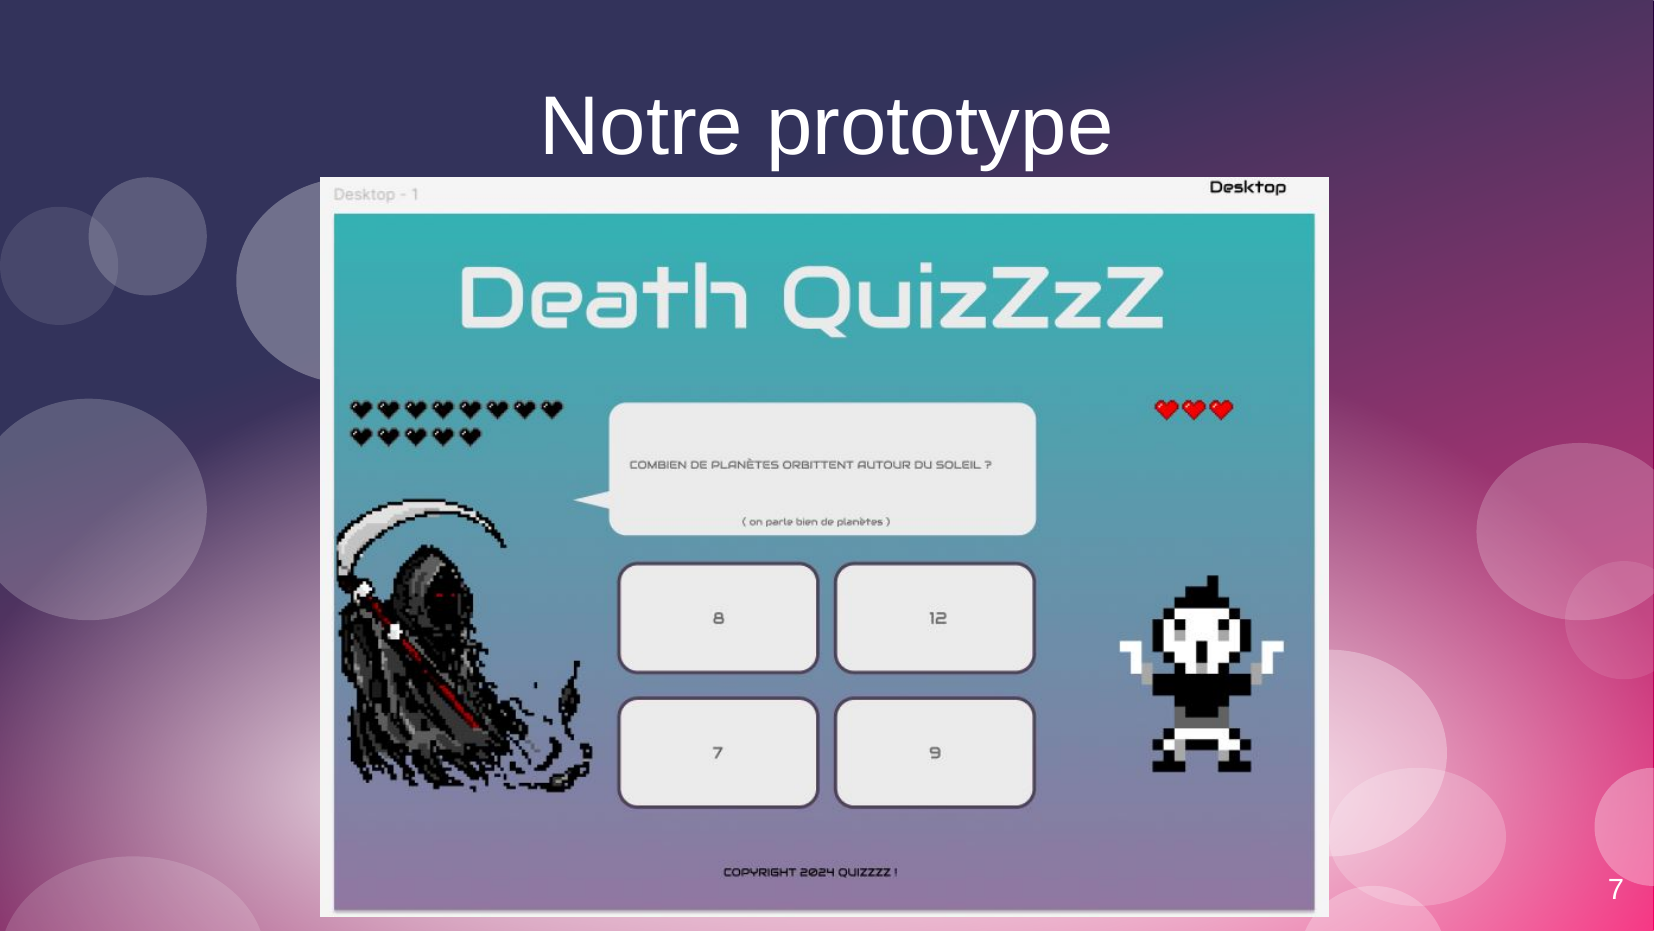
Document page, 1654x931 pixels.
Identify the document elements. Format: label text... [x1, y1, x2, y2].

picture [320, 177, 1329, 917]
title Notre prototype [88, 44, 1565, 207]
